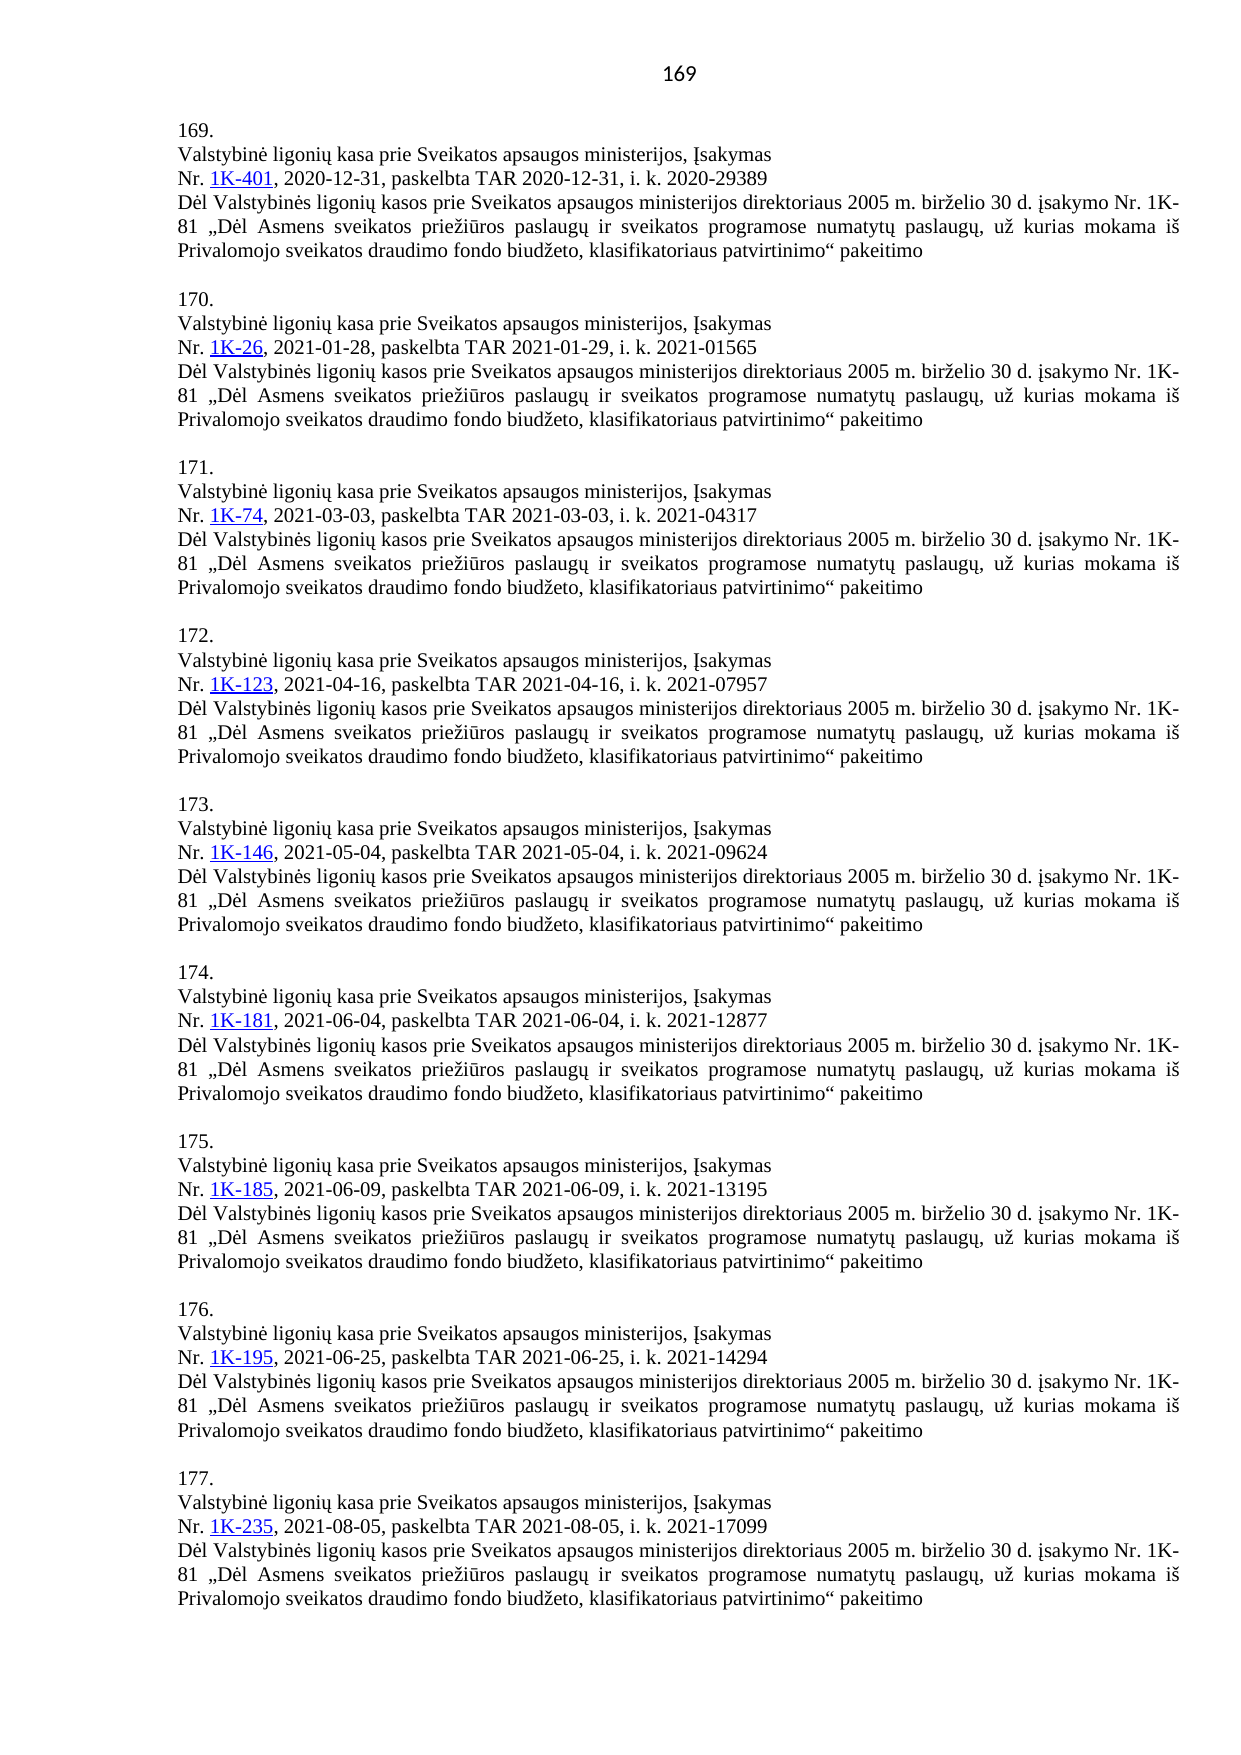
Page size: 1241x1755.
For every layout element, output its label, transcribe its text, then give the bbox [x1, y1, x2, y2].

text 177. [177, 1466, 1181, 1490]
text Nr. 1K-74, 2021-03-03, paskelbta TAR 2021-03-03, i. k. 2021-04317 [177, 503, 1181, 527]
text Nr. 1K-26, 2021-01-28, paskelbta TAR 2021-01-29, i. k. 2021-01565 [177, 335, 1181, 359]
text Nr. 1K-146, 2021-05-04, paskelbta TAR 2021-05-04, i. k. 2021-09624 [177, 840, 1181, 864]
text 172. [177, 623, 1181, 647]
text Dėl Valstybinės ligonių kasos prie Sveikatos apsaugos ministerijos direktoriaus 2005 m. birželio 30 d. įsakymo Nr. 1K-81 „Dėl Asmens sveikatos priežiūros paslaugų ir sveikatos programose numatytų paslaugų, už kurias mokama iš Privalomojo sveikatos draudimo fondo biudžeto, klasifikatoriaus patvirtinimo“ pakeitimo [177, 527, 1181, 599]
text Nr. 1K-235, 2021-08-05, paskelbta TAR 2021-08-05, i. k. 2021-17099 [177, 1514, 1181, 1538]
text Dėl Valstybinės ligonių kasos prie Sveikatos apsaugos ministerijos direktoriaus 2005 m. birželio 30 d. įsakymo Nr. 1K-81 „Dėl Asmens sveikatos priežiūros paslaugų ir sveikatos programose numatytų paslaugų, už kurias mokama iš Privalomojo sveikatos draudimo fondo biudžeto, klasifikatoriaus patvirtinimo“ pakeitimo [177, 1369, 1181, 1442]
text Nr. 1K-123, 2021-04-16, paskelbta TAR 2021-04-16, i. k. 2021-07957 [177, 672, 1181, 696]
text Nr. 1K-185, 2021-06-09, paskelbta TAR 2021-06-09, i. k. 2021-13195 [177, 1177, 1181, 1201]
text 175. [177, 1129, 1181, 1153]
text Dėl Valstybinės ligonių kasos prie Sveikatos apsaugos ministerijos direktoriaus 2005 m. birželio 30 d. įsakymo Nr. 1K-81 „Dėl Asmens sveikatos priežiūros paslaugų ir sveikatos programose numatytų paslaugų, už kurias mokama iš Privalomojo sveikatos draudimo fondo biudžeto, klasifikatoriaus patvirtinimo“ pakeitimo [177, 864, 1181, 936]
text 169. [177, 118, 1181, 142]
text Nr. 1K-181, 2021-06-04, paskelbta TAR 2021-06-04, i. k. 2021-12877 [177, 1008, 1181, 1032]
text Dėl Valstybinės ligonių kasos prie Sveikatos apsaugos ministerijos direktoriaus 2005 m. birželio 30 d. įsakymo Nr. 1K-81 „Dėl Asmens sveikatos priežiūros paslaugų ir sveikatos programose numatytų paslaugų, už kurias mokama iš Privalomojo sveikatos draudimo fondo biudžeto, klasifikatoriaus patvirtinimo“ pakeitimo [177, 1032, 1181, 1105]
text Dėl Valstybinės ligonių kasos prie Sveikatos apsaugos ministerijos direktoriaus 2005 m. birželio 30 d. įsakymo Nr. 1K-81 „Dėl Asmens sveikatos priežiūros paslaugų ir sveikatos programose numatytų paslaugų, už kurias mokama iš Privalomojo sveikatos draudimo fondo biudžeto, klasifikatoriaus patvirtinimo“ pakeitimo [177, 1538, 1181, 1610]
text 173. [177, 792, 1181, 816]
text Dėl Valstybinės ligonių kasos prie Sveikatos apsaugos ministerijos direktoriaus 2005 m. birželio 30 d. įsakymo Nr. 1K-81 „Dėl Asmens sveikatos priežiūros paslaugų ir sveikatos programose numatytų paslaugų, už kurias mokama iš Privalomojo sveikatos draudimo fondo biudžeto, klasifikatoriaus patvirtinimo“ pakeitimo [177, 1201, 1181, 1273]
text Dėl Valstybinės ligonių kasos prie Sveikatos apsaugos ministerijos direktoriaus 2005 m. birželio 30 d. įsakymo Nr. 1K-81 „Dėl Asmens sveikatos priežiūros paslaugų ir sveikatos programose numatytų paslaugų, už kurias mokama iš Privalomojo sveikatos draudimo fondo biudžeto, klasifikatoriaus patvirtinimo“ pakeitimo [177, 190, 1181, 262]
text Valstybinė ligonių kasa prie Sveikatos apsaugos ministerijos, Įsakymas [177, 479, 1181, 503]
text Valstybinė ligonių kasa prie Sveikatos apsaugos ministerijos, Įsakymas [177, 142, 1181, 166]
text 171. [177, 455, 1181, 479]
text Nr. 1K-401, 2020-12-31, paskelbta TAR 2020-12-31, i. k. 2020-29389 [177, 166, 1181, 190]
text Valstybinė ligonių kasa prie Sveikatos apsaugos ministerijos, Įsakymas [177, 1153, 1181, 1177]
text Valstybinė ligonių kasa prie Sveikatos apsaugos ministerijos, Įsakymas [177, 311, 1181, 335]
text Valstybinė ligonių kasa prie Sveikatos apsaugos ministerijos, Įsakymas [177, 647, 1181, 672]
text Valstybinė ligonių kasa prie Sveikatos apsaugos ministerijos, Įsakymas [177, 1490, 1181, 1514]
text 176. [177, 1297, 1181, 1321]
text Valstybinė ligonių kasa prie Sveikatos apsaugos ministerijos, Įsakymas [177, 984, 1181, 1008]
text Dėl Valstybinės ligonių kasos prie Sveikatos apsaugos ministerijos direktoriaus 2005 m. birželio 30 d. įsakymo Nr. 1K-81 „Dėl Asmens sveikatos priežiūros paslaugų ir sveikatos programose numatytų paslaugų, už kurias mokama iš Privalomojo sveikatos draudimo fondo biudžeto, klasifikatoriaus patvirtinimo“ pakeitimo [177, 696, 1181, 768]
text Dėl Valstybinės ligonių kasos prie Sveikatos apsaugos ministerijos direktoriaus 2005 m. birželio 30 d. įsakymo Nr. 1K-81 „Dėl Asmens sveikatos priežiūros paslaugų ir sveikatos programose numatytų paslaugų, už kurias mokama iš Privalomojo sveikatos draudimo fondo biudžeto, klasifikatoriaus patvirtinimo“ pakeitimo [177, 359, 1181, 431]
text 170. [177, 287, 1181, 311]
text 174. [177, 960, 1181, 984]
text Valstybinė ligonių kasa prie Sveikatos apsaugos ministerijos, Įsakymas [177, 1321, 1181, 1345]
text Nr. 1K-195, 2021-06-25, paskelbta TAR 2021-06-25, i. k. 2021-14294 [177, 1345, 1181, 1369]
text Valstybinė ligonių kasa prie Sveikatos apsaugos ministerijos, Įsakymas [177, 816, 1181, 840]
